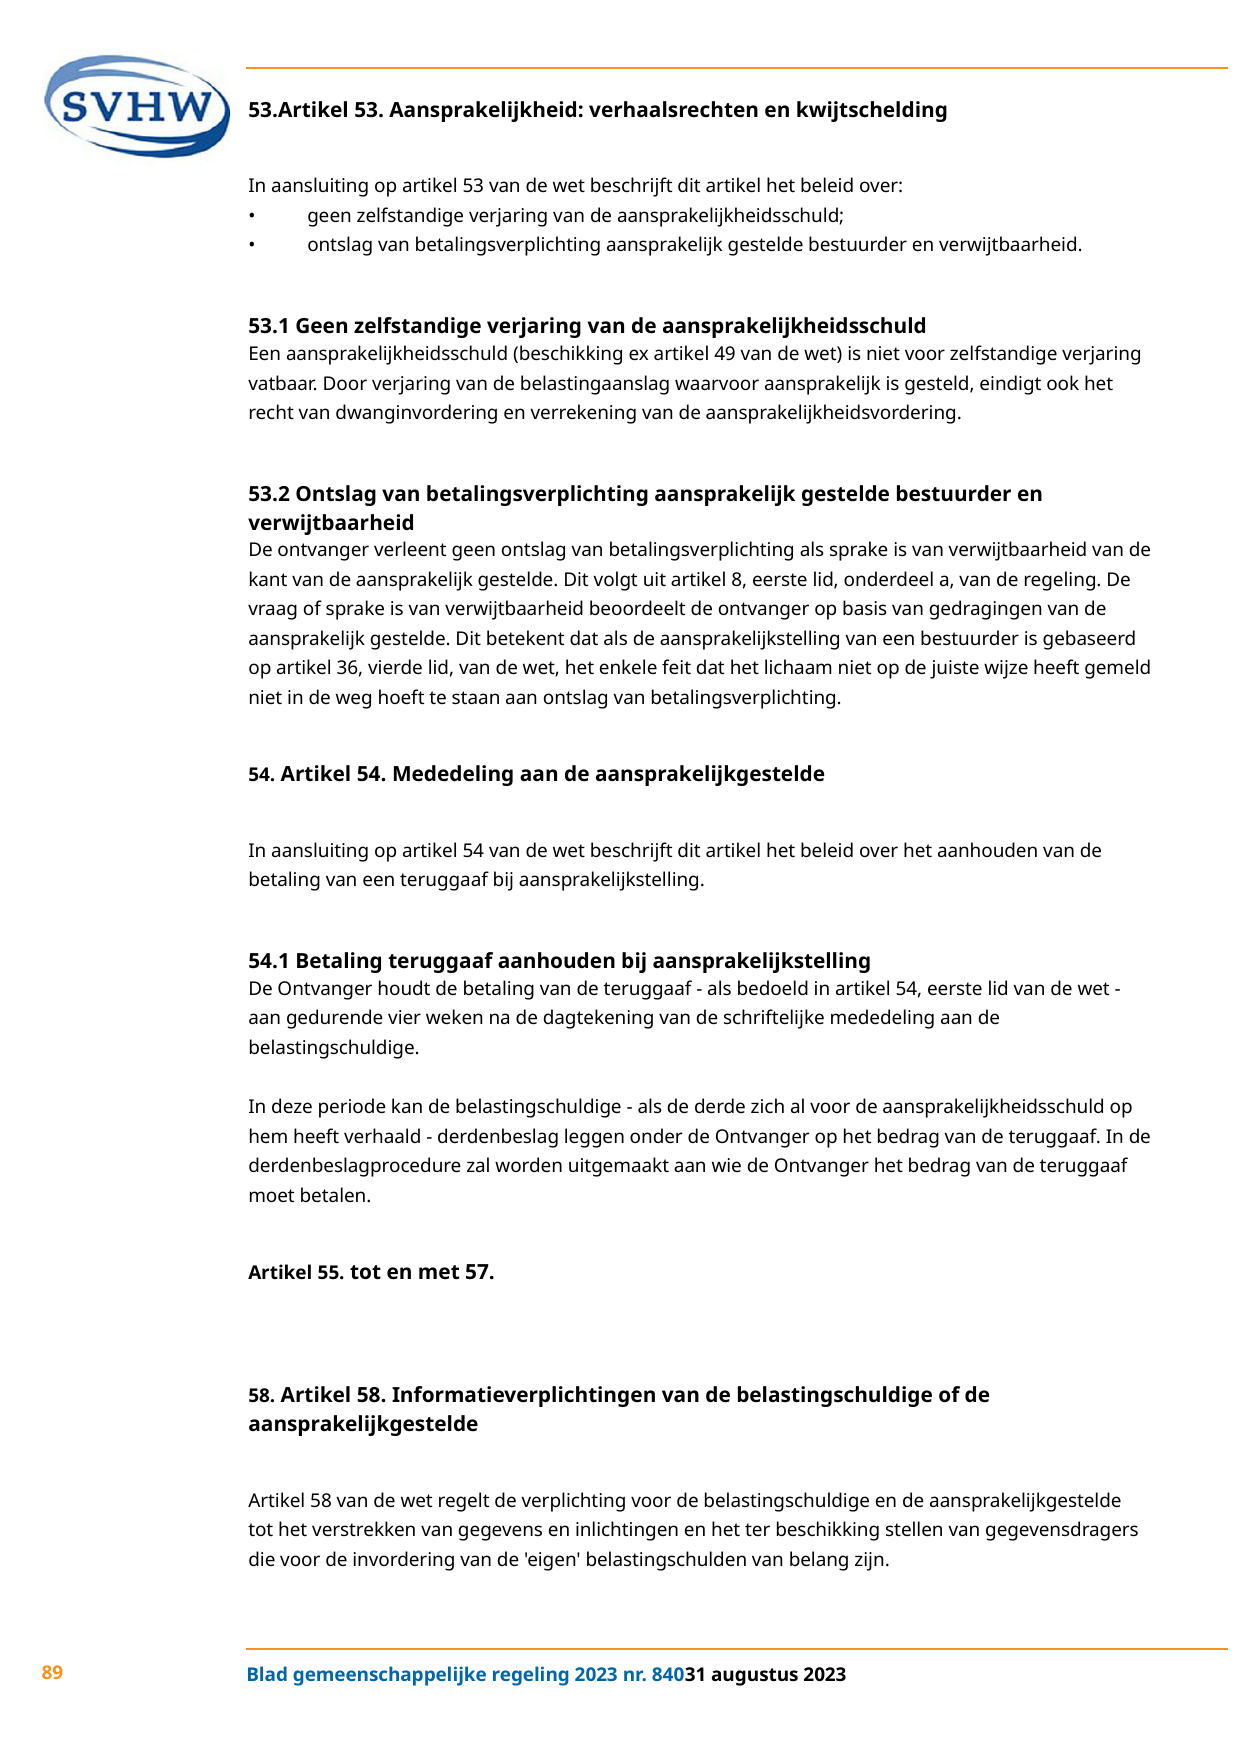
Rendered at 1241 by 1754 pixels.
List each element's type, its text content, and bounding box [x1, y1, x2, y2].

text 54. Artikel 54. Mededeling aan de aansprakelijkgestelde [248, 759, 1152, 788]
text In aansluiting op artikel 54 van de wet beschrijft dit artikel het beleid over het aanhouden van de betaling van een teruggaaf bij aansprakelijkstelling. [248, 837, 1152, 892]
list geen zelfstandige verjaring van de aansprakelijkheidsschuld; [248, 202, 1152, 228]
picture [41, 47, 231, 172]
text De Ontvanger houdt de betaling van de teruggaaf - als bedoeld in artikel 54, eerste lid van de wet - aan gedurende vier weken na de dagtekening van de schriftelijke mededeling aan de belastingschuldige. [248, 975, 1152, 1060]
text Artikel 58 van de wet regelt de verplichting voor de belastingschuldige en de aansprakelijkgestelde tot het verstrekken van gegevens en inlichtingen en het ter beschikking stellen van gegevensdragers die voor de invordering van de 'eigen' belastingschulden van belang zijn. [248, 1487, 1152, 1572]
list ontslag van betalingsverplichting aansprakelijk gestelde bestuurder en verwijtbaarheid. [248, 232, 1152, 257]
text In aansluiting op artikel 53 van de wet beschrijft dit artikel het beleid over: [248, 172, 1152, 198]
text Artikel 55. tot en met 57. [248, 1257, 1152, 1286]
text 53.1 Geen zelfstandige verjaring van de aansprakelijkheidsschuld [248, 312, 1152, 340]
text Een aansprakelijkheidsschuld (beschikking ex artikel 49 van de wet) is niet voor zelfstandige verjaring vatbaar. Door verjaring van de belastingaanslag waarvoor aansprakelijk is gesteld, eindigt ook het recht van dwanginvordering en verrekening van de aansprakelijkheidsvordering. [248, 340, 1152, 425]
text 53.2 Ontslag van betalingsverplichting aansprakelijk gestelde bestuurder en verwijtbaarheid [248, 479, 1152, 536]
text 53.Artikel 53. Aansprakelijkheid: verhaalsrechten en kwijtschelding [248, 95, 1152, 123]
text De ontvanger verleent geen ontslag van betalingsverplichting als sprake is van verwijtbaarheid van de kant van de aansprakelijk gestelde. Dit volgt uit artikel 8, eerste lid, onderdeel a, van de regeling. De vraag of sprake is van verwijtbaarheid beoordeelt de ontvanger op basis van gedragingen van de aansprakelijk gestelde. Dit betekent dat als de aansprakelijkstelling van een bestuurder is gebaseerd op artikel 36, vierde lid, van de wet, het enkele feit dat het lichaam niet op de juiste wijze heeft gemeld niet in de weg hoeft te staan aan ontslag van betalingsverplichting. [248, 536, 1152, 710]
text 54.1 Betaling teruggaaf aanhouden bij aansprakelijkstelling [248, 947, 1152, 975]
text 58. Artikel 58. Informatieverplichtingen van de belastingschuldige of de aansprakelijkgestelde [248, 1381, 1152, 1437]
text In deze periode kan de belastingschuldige - als de derde zich al voor de aansprakelijkheidsschuld op hem heeft verhaald - derdenbeslag leggen onder de Ontvanger op het bedrag van de teruggaaf. In de derdenbeslagprocedure zal worden uitgemaakt aan wie de Ontvanger het bedrag van de teruggaaf moet betalen. [248, 1093, 1152, 1208]
